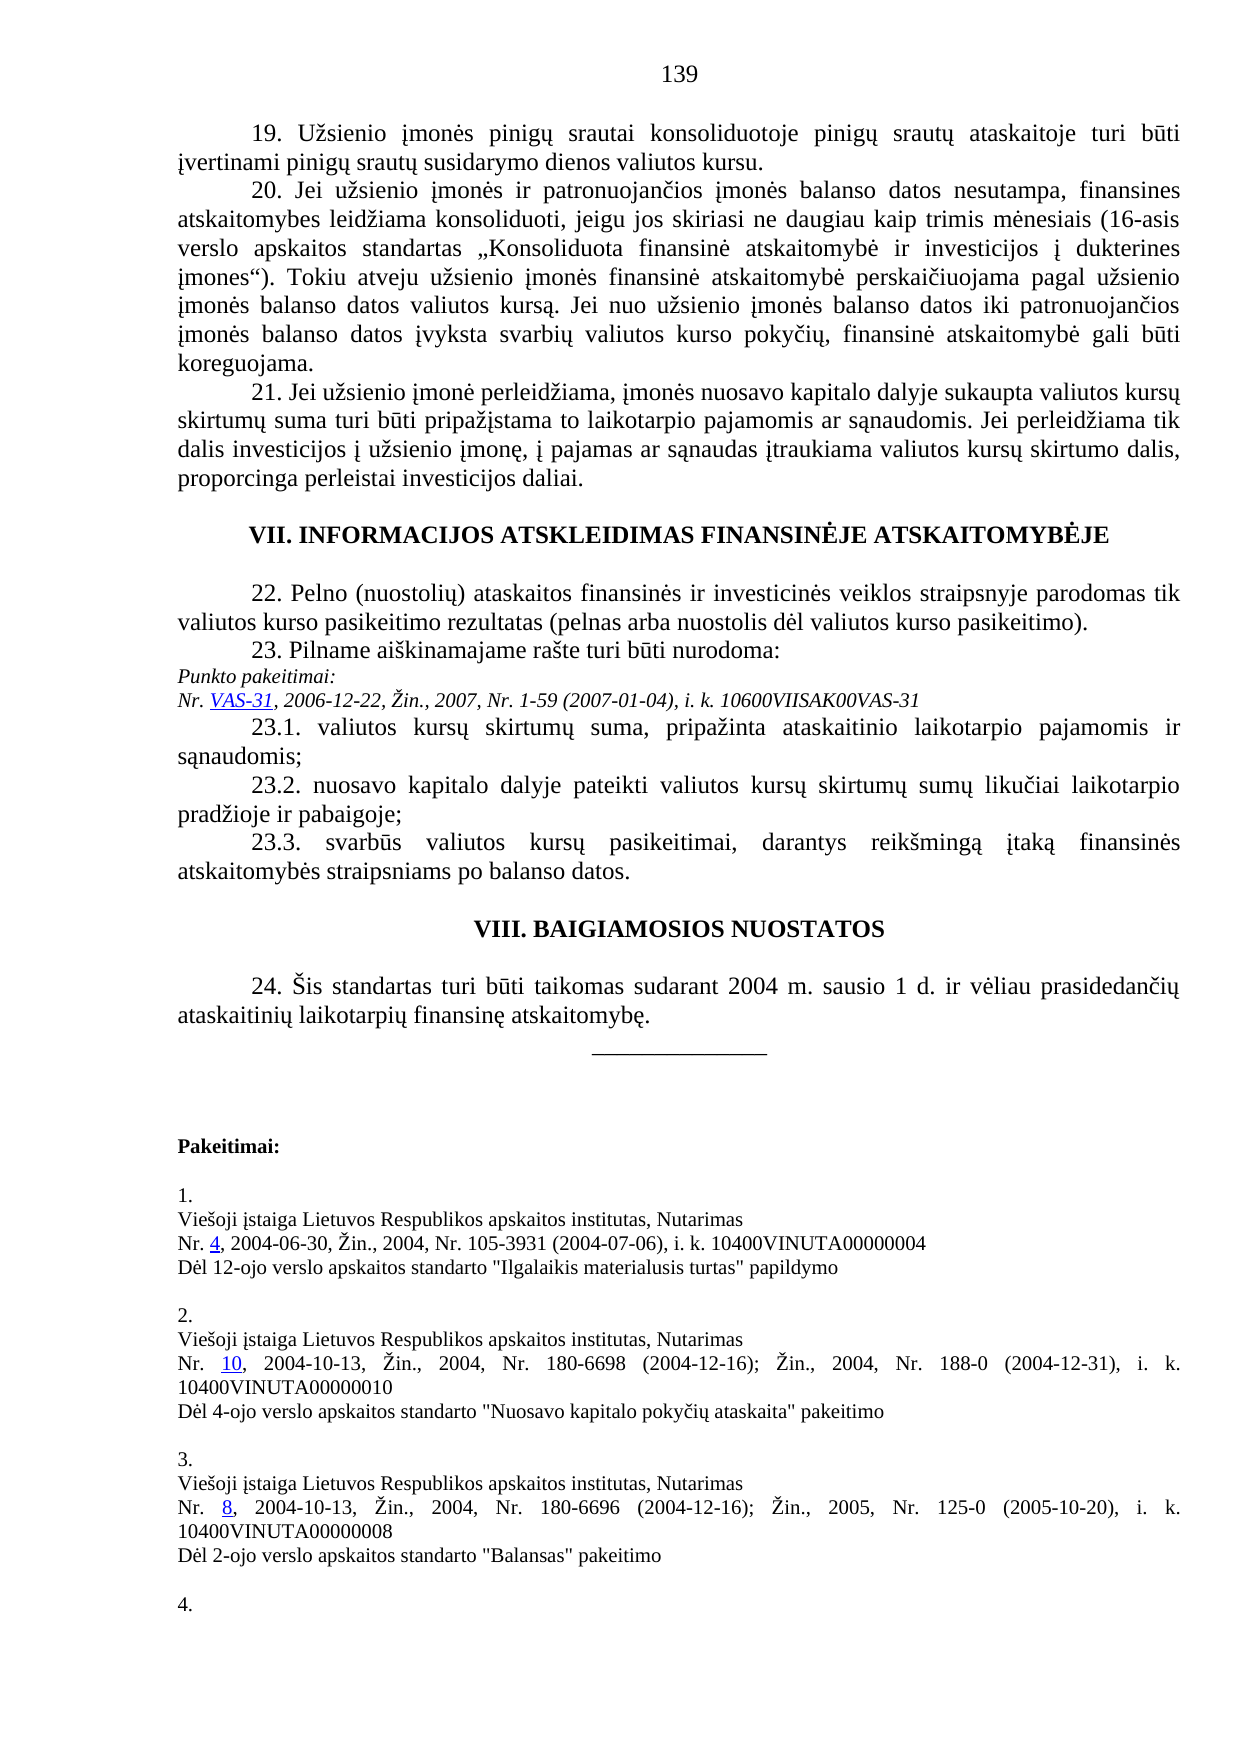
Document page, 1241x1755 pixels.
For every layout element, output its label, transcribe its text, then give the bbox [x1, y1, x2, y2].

text Dėl 12-ojo verslo apskaitos standarto "Ilgalaikis materialusis turtas" papildymo [177, 1255, 1181, 1279]
text VII. INFORMACIJOS ATSKLEIDIMAS FINANSINĖJE ATSKAITOMYBĖJE [177, 521, 1181, 549]
text Nr. 8, 2004-10-13, Žin., 2004, Nr. 180-6696 (2004-12-16); Žin., 2005, Nr. 125-0 (2005-10-20), i. k. 10400VINUTA00000008 [177, 1495, 1181, 1543]
text 2. [177, 1303, 1181, 1327]
text Viešoji įstaiga Lietuvos Respublikos apskaitos institutas, Nutarimas [177, 1471, 1181, 1495]
text 23. Pilname aiškinamajame rašte turi būti nurodoma: [177, 636, 1181, 664]
text 23.3. svarbūs valiutos kursų pasikeitimai, darantys reikšmingą įtaką finansinės atskaitomybės straipsniams po balanso datos. [177, 827, 1181, 885]
text ______________ [177, 1029, 1181, 1057]
text Nr. VAS-31, 2006-12-22, Žin., 2007, Nr. 1-59 (2007-01-04), i. k. 10600VIISAK00VAS-31 [177, 688, 1181, 712]
text 23.1. valiutos kursų skirtumų suma, pripažinta ataskaitinio laikotarpio pajamomis ir sąnaudomis; [177, 712, 1181, 770]
text 4. [177, 1592, 1181, 1616]
text Pakeitimai: [177, 1134, 1181, 1158]
text Nr. 4, 2004-06-30, Žin., 2004, Nr. 105-3931 (2004-07-06), i. k. 10400VINUTA00000004 [177, 1231, 1181, 1255]
text 20. Jei užsienio įmonės ir patronuojančios įmonės balanso datos nesutampa, finansines atskaitomybes leidžiama konsoliduoti, jeigu jos skiriasi ne daugiau kaip trimis mėnesiais (16-asis verslo apskaitos standartas „Konsoliduota finansinė atskaitomybė ir investicijos į dukterines įmones“). Tokiu atveju užsienio įmonės finansinė atskaitomybė perskaičiuojama pagal užsienio įmonės balanso datos valiutos kursą. Jei nuo užsienio įmonės balanso datos iki patronuojančios įmonės balanso datos įvyksta svarbių valiutos kurso pokyčių, finansinė atskaitomybė gali būti koreguojama. [177, 176, 1181, 377]
text 19. Užsienio įmonės pinigų srautai konsoliduotoje pinigų srautų ataskaitoje turi būti įvertinami pinigų srautų susidarymo dienos valiutos kursu. [177, 118, 1181, 176]
text Punkto pakeitimai: [177, 664, 1181, 688]
text 21. Jei užsienio įmonė perleidžiama, įmonės nuosavo kapitalo dalyje sukaupta valiutos kursų skirtumų suma turi būti pripažįstama to laikotarpio pajamomis ar sąnaudomis. Jei perleidžiama tik dalis investicijos į užsienio įmonę, į pajamas ar sąnaudas įtraukiama valiutos kursų skirtumo dalis, proporcinga perleistai investicijos daliai. [177, 377, 1181, 492]
text Nr. 10, 2004-10-13, Žin., 2004, Nr. 180-6698 (2004-12-16); Žin., 2004, Nr. 188-0 (2004-12-31), i. k. 10400VINUTA00000010 [177, 1351, 1181, 1399]
text VIII. BAIGIAMOSIOS NUOSTATOS [177, 914, 1181, 942]
text 24. Šis standartas turi būti taikomas sudarant 2004 m. sausio 1 d. ir vėliau prasidedančių ataskaitinių laikotarpių finansinę atskaitomybę. [177, 971, 1181, 1029]
text Dėl 2-ojo verslo apskaitos standarto "Balansas" pakeitimo [177, 1543, 1181, 1567]
text Dėl 4-ojo verslo apskaitos standarto "Nuosavo kapitalo pokyčių ataskaita" pakeitimo [177, 1399, 1181, 1423]
text Viešoji įstaiga Lietuvos Respublikos apskaitos institutas, Nutarimas [177, 1327, 1181, 1351]
text 1. [177, 1182, 1181, 1207]
text 3. [177, 1447, 1181, 1471]
text 22. Pelno (nuostolių) ataskaitos finansinės ir investicinės veiklos straipsnyje parodomas tik valiutos kurso pasikeitimo rezultatas (pelnas arba nuostolis dėl valiutos kurso pasikeitimo). [177, 578, 1181, 636]
text 23.2. nuosavo kapitalo dalyje pateikti valiutos kursų skirtumų sumų likučiai laikotarpio pradžioje ir pabaigoje; [177, 770, 1181, 827]
text Viešoji įstaiga Lietuvos Respublikos apskaitos institutas, Nutarimas [177, 1207, 1181, 1231]
